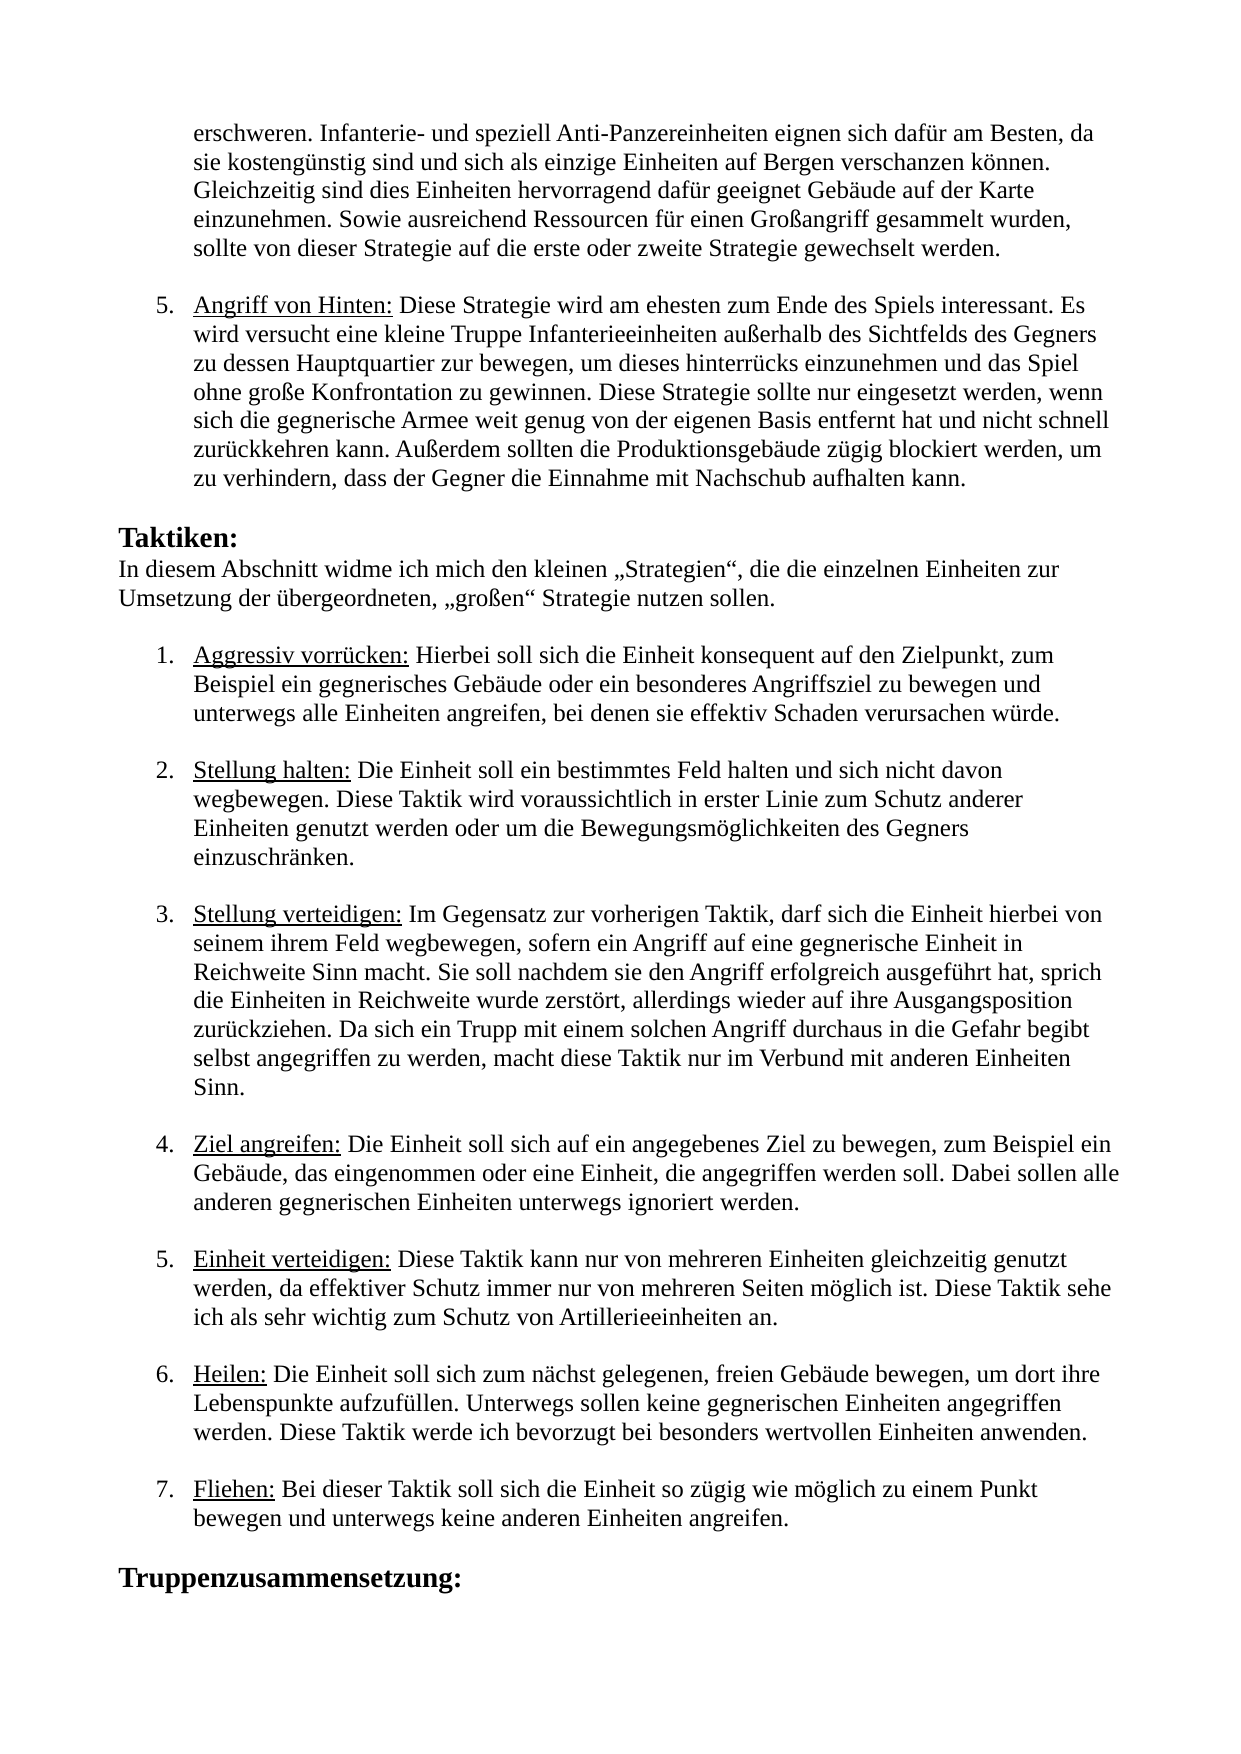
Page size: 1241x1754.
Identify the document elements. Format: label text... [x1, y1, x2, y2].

text Taktiken: [118, 521, 1122, 554]
list Stellung halten: Die Einheit soll ein bestimmtes Feld halten und sich nicht davon wegbewegen. Diese Taktik wird voraussichtlich in erster Linie zum Schutz anderer Einheiten genutzt werden oder um die Bewegungsmöglichkeiten des Gegners einzuschränken. [156, 755, 1122, 899]
list Fliehen: Bei dieser Taktik soll sich die Einheit so zügig wie möglich zu einem Punkt bewegen und unterwegs keine anderen Einheiten angreifen. [156, 1474, 1122, 1532]
text In diesem Abschnitt widme ich mich den kleinen „Strategien“, die die einzelnen Einheiten zur Umsetzung der übergeordneten, „großen“ Strategie nutzen sollen. [118, 554, 1122, 612]
list Stellung verteidigen: Im Gegensatz zur vorherigen Taktik, darf sich die Einheit hierbei von seinem ihrem Feld wegbewegen, sofern ein Angriff auf eine gegnerische Einheit in Reichweite Sinn macht. Sie soll nachdem sie den Angriff erfolgreich ausgeführt hat, sprich die Einheiten in Reichweite wurde zerstört, allerdings wieder auf ihre Ausgangsposition zurückziehen. Da sich ein Trupp mit einem solchen Angriff durchaus in die Gefahr begibt selbst angegriffen zu werden, macht diese Taktik nur im Verbund mit anderen Einheiten Sinn. [156, 899, 1122, 1129]
list Heilen: Die Einheit soll sich zum nächst gelegenen, freien Gebäude bewegen, um dort ihre Lebenspunkte aufzufüllen. Unterwegs sollen keine gegnerischen Einheiten angegriffen werden. Diese Taktik werde ich bevorzugt bei besonders wertvollen Einheiten anwenden. [156, 1359, 1122, 1474]
list Aggressiv vorrücken: Hierbei soll sich die Einheit konsequent auf den Zielpunkt, zum Beispiel ein gegnerisches Gebäude oder ein besonderes Angriffsziel zu bewegen und unterwegs alle Einheiten angreifen, bei denen sie effektiv Schaden verursachen würde. [156, 640, 1122, 755]
list Einheit verteidigen: Diese Taktik kann nur von mehreren Einheiten gleichzeitig genutzt werden, da effektiver Schutz immer nur von mehreren Seiten möglich ist. Diese Taktik sehe ich als sehr wichtig zum Schutz von Artillerieeinheiten an. [156, 1244, 1122, 1359]
list erschweren. Infanterie- und speziell Anti-Panzereinheiten eignen sich dafür am Besten, da sie kostengünstig sind und sich als einzige Einheiten auf Bergen verschanzen können. Gleichzeitig sind dies Einheiten hervorragend dafür geeignet Gebäude auf der Karte einzunehmen. Sowie ausreichend Ressourcen für einen Großangriff gesammelt wurden, sollte von dieser Strategie auf die erste oder zweite Strategie gewechselt werden. [156, 118, 1122, 262]
list Ziel angreifen: Die Einheit soll sich auf ein angegebenes Ziel zu bewegen, zum Beispiel ein Gebäude, das eingenommen oder eine Einheit, die angegriffen werden soll. Dabei sollen alle anderen gegnerischen Einheiten unterwegs ignoriert werden. [156, 1129, 1122, 1244]
text Truppenzusammensetzung: [118, 1560, 1122, 1594]
list Angriff von Hinten: Diese Strategie wird am ehesten zum Ende des Spiels interessant. Es wird versucht eine kleine Truppe Infanterieeinheiten außerhalb des Sichtfelds des Gegners zu dessen Hauptquartier zur bewegen, um dieses hinterrücks einzunehmen und das Spiel ohne große Konfrontation zu gewinnen. Diese Strategie sollte nur eingesetzt werden, wenn sich die gegnerische Armee weit genug von der eigenen Basis entfernt hat und nicht schnell zurückkehren kann. Außerdem sollten die Produktionsgebäude zügig blockiert werden, um zu verhindern, dass der Gegner die Einnahme mit Nachschub aufhalten kann. [156, 291, 1122, 492]
